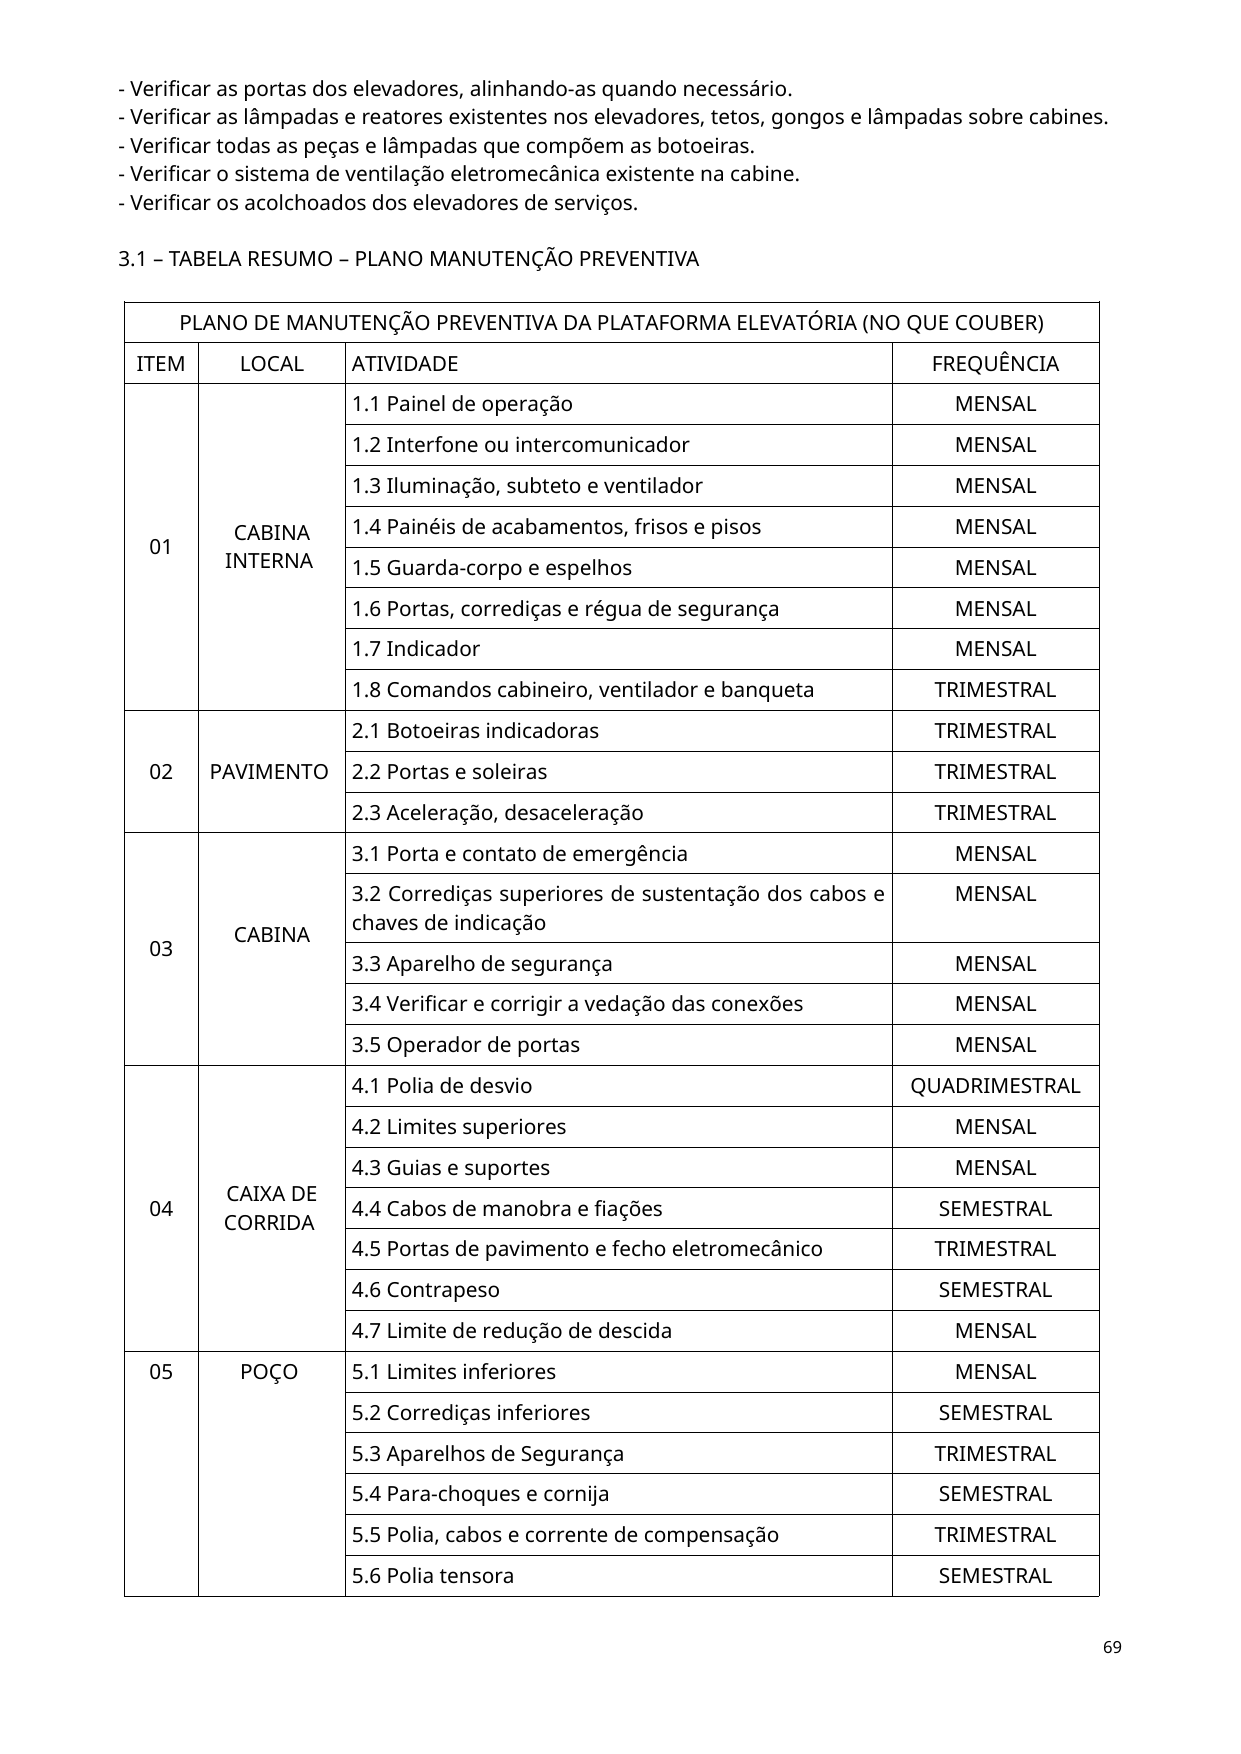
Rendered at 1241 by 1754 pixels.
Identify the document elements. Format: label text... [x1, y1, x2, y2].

table_cell 1.2 Interfone ou intercomunicador [346, 425, 892, 465]
table_cell 4.2 Limites superiores [346, 1107, 892, 1146]
table_cell LOCAL [199, 343, 345, 383]
table_cell 2.1 Botoeiras indicadoras [346, 711, 892, 751]
table_cell TRIMESTRAL [893, 670, 1099, 710]
table_cell MENSAL [893, 874, 1099, 942]
text 3.1 – TABELA RESUMO – PLANO MANUTENÇÃO PREVENTIVA [118, 244, 1122, 273]
table_cell MENSAL [893, 943, 1099, 983]
table_cell 2.3 Aceleração, desaceleração [346, 793, 892, 832]
table_cell 1.5 Guarda-corpo e espelhos [346, 548, 892, 587]
table_cell POÇO [199, 1352, 345, 1596]
table_cell 3.5 Operador de portas [346, 1025, 892, 1065]
text - Verificar as lâmpadas e reatores existentes nos elevadores, tetos, gongos e lâmpadas sobre cabines. [118, 102, 1122, 131]
table_cell 5.5 Polia, cabos e corrente de compensação [346, 1515, 892, 1555]
table_cell 1.8 Comandos cabineiro, ventilador e banqueta [346, 670, 892, 710]
table_cell SEMESTRAL [893, 1556, 1099, 1596]
table_cell 3.2 Corrediças superiores de sustentação dos cabos e chaves de indicação [346, 874, 892, 942]
table_cell 4.5 Portas de pavimento e fecho eletromecânico [346, 1229, 892, 1269]
table_cell TRIMESTRAL [893, 793, 1099, 832]
text - Verificar as portas dos elevadores, alinhando-as quando necessário. [118, 74, 1122, 102]
table_cell MENSAL [893, 1107, 1099, 1146]
table_cell PAVIMENTO [199, 711, 345, 832]
table_cell CAIXA DE CORRIDA [199, 1066, 345, 1351]
table_cell 5.1 Limites inferiores [346, 1352, 892, 1391]
table_cell MENSAL [893, 1311, 1099, 1351]
table_cell MENSAL [893, 1352, 1099, 1391]
table_cell 4.6 Contrapeso [346, 1270, 892, 1310]
table_cell MENSAL [893, 1148, 1099, 1187]
table_cell SEMESTRAL [893, 1393, 1099, 1432]
text - Verificar o sistema de ventilação eletromecânica existente na cabine. [118, 159, 1122, 188]
table_cell 3.4 Verificar e corrigir a vedação das conexões [346, 984, 892, 1024]
table_cell MENSAL [893, 984, 1099, 1024]
table_cell TRIMESTRAL [893, 711, 1099, 751]
table_cell TRIMESTRAL [893, 1515, 1099, 1555]
table_cell 01 [125, 384, 198, 710]
table_cell 03 [125, 833, 198, 1065]
table_header PLANO DE MANUTENÇÃO PREVENTIVA DA PLATAFORMA ELEVATÓRIA (NO QUE COUBER) [125, 303, 1099, 342]
table_cell 3.3 Aparelho de segurança [346, 943, 892, 983]
table_cell ITEM [125, 343, 198, 383]
table_cell MENSAL [893, 588, 1099, 628]
table_cell 1.4 Painéis de acabamentos, frisos e pisos [346, 507, 892, 546]
table_cell QUADRIMESTRAL [893, 1066, 1099, 1106]
table_cell 1.6 Portas, corrediças e régua de segurança [346, 588, 892, 628]
table_cell 5.3 Aparelhos de Segurança [346, 1433, 892, 1473]
table_cell 05 [125, 1352, 198, 1596]
table_cell 3.1 Porta e contato de emergência [346, 833, 892, 873]
table_cell 5.4 Para-choques e cornija [346, 1474, 892, 1514]
table_cell 2.2 Portas e soleiras [346, 752, 892, 791]
table_cell 04 [125, 1066, 198, 1351]
table_cell TRIMESTRAL [893, 752, 1099, 791]
table_cell 5.6 Polia tensora [346, 1556, 892, 1596]
table_cell FREQUÊNCIA [893, 343, 1099, 383]
table_cell 5.2 Corrediças inferiores [346, 1393, 892, 1432]
table_cell MENSAL [893, 1025, 1099, 1065]
table_cell 02 [125, 711, 198, 832]
table_cell CABINA INTERNA [199, 384, 345, 710]
table_cell CABINA [199, 833, 345, 1065]
table_cell MENSAL [893, 384, 1099, 424]
table_cell MENSAL [893, 466, 1099, 506]
table_cell 1.3 Iluminação, subteto e ventilador [346, 466, 892, 506]
table_cell SEMESTRAL [893, 1188, 1099, 1228]
table_cell MENSAL [893, 507, 1099, 546]
table_cell TRIMESTRAL [893, 1433, 1099, 1473]
table_cell 4.1 Polia de desvio [346, 1066, 892, 1106]
table_cell MENSAL [893, 629, 1099, 669]
table_cell SEMESTRAL [893, 1270, 1099, 1310]
table_cell 4.7 Limite de redução de descida [346, 1311, 892, 1351]
text - Verificar os acolchoados dos elevadores de serviços. [118, 188, 1122, 216]
table_cell 4.3 Guias e suportes [346, 1148, 892, 1187]
table_cell TRIMESTRAL [893, 1229, 1099, 1269]
table_cell MENSAL [893, 425, 1099, 465]
text - Verificar todas as peças e lâmpadas que compõem as botoeiras. [118, 131, 1122, 159]
table_cell 4.4 Cabos de manobra e fiações [346, 1188, 892, 1228]
table_cell 1.1 Painel de operação [346, 384, 892, 424]
table_cell SEMESTRAL [893, 1474, 1099, 1514]
table_cell ATIVIDADE [346, 343, 892, 383]
table_cell MENSAL [893, 833, 1099, 873]
table_cell MENSAL [893, 548, 1099, 587]
table_cell 1.7 Indicador [346, 629, 892, 669]
